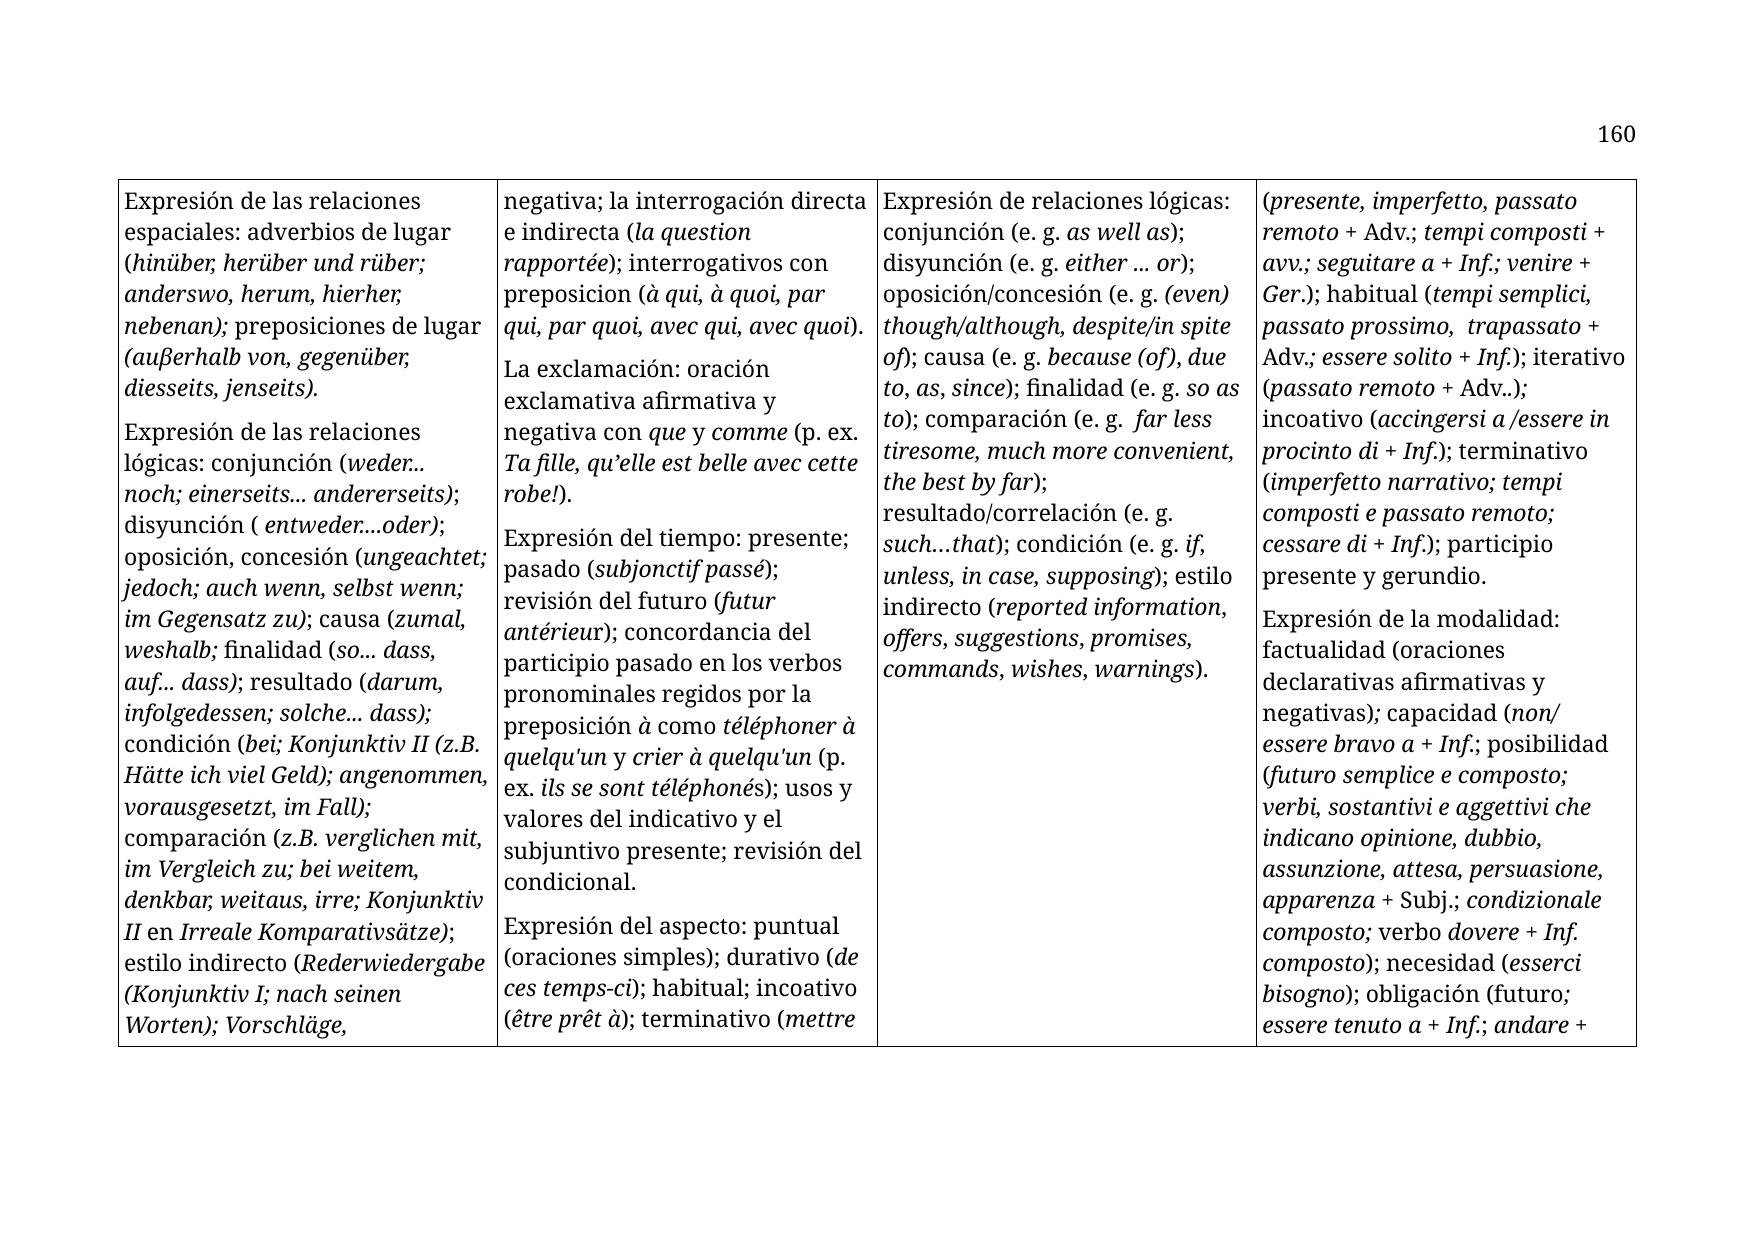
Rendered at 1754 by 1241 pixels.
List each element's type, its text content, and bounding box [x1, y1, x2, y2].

table_cell (presente, imperfetto, passato remoto + Adv.; tempi composti + avv.; seguitare a + Inf.; venire + Ger.); habitual (tempi semplici, passato prossimo, trapassato + Adv.; essere solito + Inf.); iterativo (passato remoto + Adv..); incoativo (accingersi a /essere in procinto di + Inf.); terminativo (imperfetto narrativo; tempi composti e passato remoto; cessare di + Inf.); participio presente y gerundio. Expresión de la modalidad: factualidad (oraciones declarativas afirmativas y negativas); capacidad (non/ essere bravo a + Inf.; posibilidad (futuro semplice e composto; verbi, sostantivi e aggettivi che indicano opinione, dubbio, assunzione, attesa, persuasione, apparenza + Subj.; condizionale composto; verbo dovere + Inf. composto); necesidad (esserci bisogno); obligación (futuro; essere tenuto a + Inf.; andare + [1257, 180, 1636, 1046]
table_cell Expresión de relaciones lógicas: conjunción (e. g. as well as); disyunción (e. g. either ... or); oposición/concesión (e. g. (even) though/although, despite/in spite of); causa (e. g. because (of), due to, as, since); finalidad (e. g. so as to); comparación (e. g. far less tiresome, much more convenient, the best by far); resultado/correlación (e. g. such…that); condición (e. g. if, unless, in case, supposing); estilo indirecto (reported information, offers, suggestions, promises, commands, wishes, warnings). [878, 180, 1256, 1046]
table_cell negativa; la interrogación directa e indirecta (la question rapportée); interrogativos con preposicion (à qui, à quoi, par qui, par quoi, avec qui, avec quoi). La exclamación: oración exclamativa afirmativa y negativa con que y comme (p. ex. Ta fille, qu’elle est belle avec cette robe!). Expresión del tiempo: presente; pasado (subjonctif passé); revisión del futuro (futur antérieur); concordancia del participio pasado en los verbos pronominales regidos por la preposición à como téléphoner à quelqu'un y crier à quelqu'un (p. ex. ils se sont téléphonés); usos y valores del indicativo y el subjuntivo presente; revisión del condicional. Expresión del aspecto: puntual (oraciones simples); durativo (de ces temps-ci); habitual; incoativo (être prêt à); terminativo (mettre [498, 180, 877, 1046]
table_cell Expresión de las relaciones espaciales: adverbios de lugar (hinüber, herüber und rüber; anderswo, herum, hierher, nebenan); preposiciones de lugar (auβerhalb von, gegenüber, diesseits, jenseits). Expresión de las relaciones lógicas: conjunción (weder... noch; einerseits... andererseits); disyunción ( entweder....oder); oposición, concesión (ungeachtet; jedoch; auch wenn, selbst wenn; im Gegensatz zu); causa (zumal, weshalb; finalidad (so... dass, auf... dass); resultado (darum, infolgedessen; solche... dass); condición (bei; Konjunktiv II (z.B. Hätte ich viel Geld); angenommen, vorausgesetzt, im Fall); comparación (z.B. verglichen mit, im Vergleich zu; bei weitem, denkbar, weitaus, irre; Konjunktiv II en Irreale Komparativsätze); estilo indirecto (Rederwiedergabe (Konjunktiv I; nach seinen Worten); Vorschläge, [119, 180, 497, 1046]
